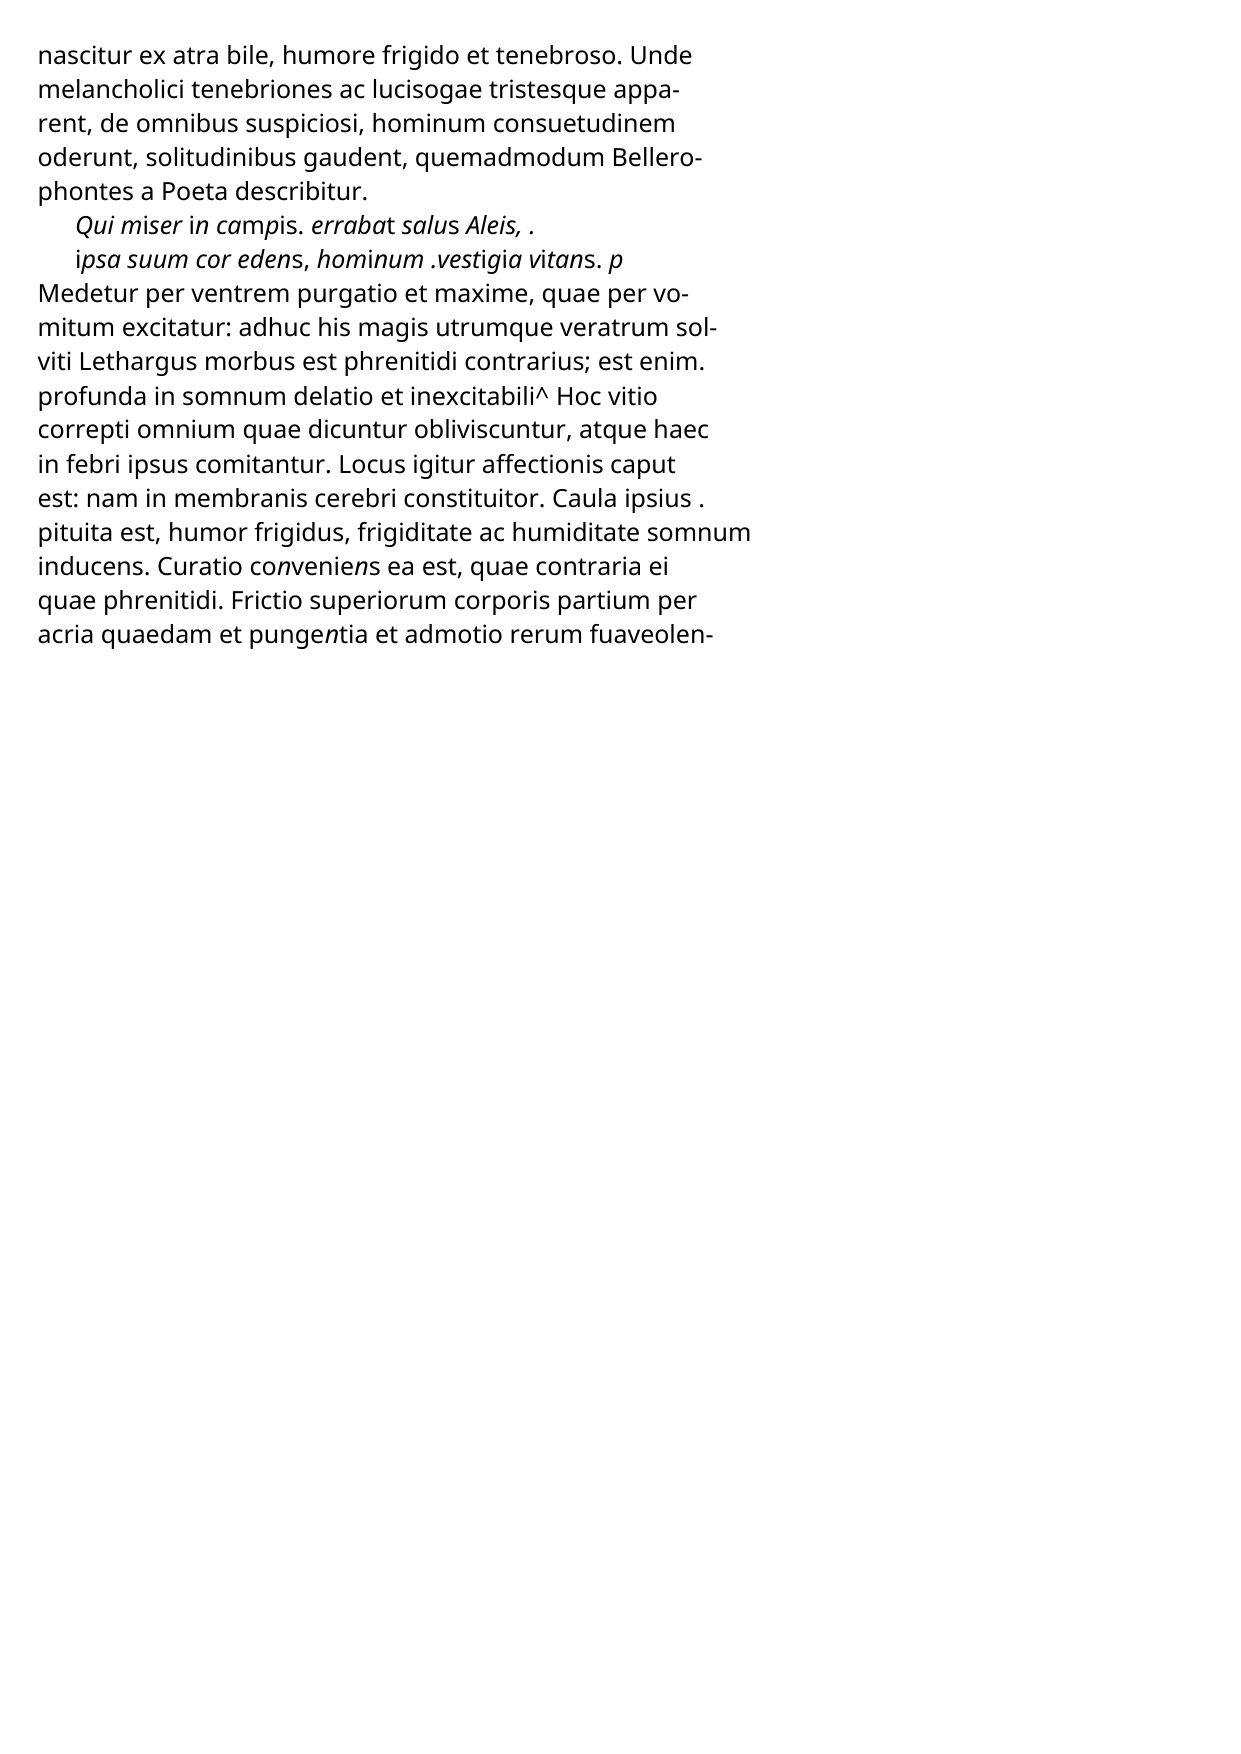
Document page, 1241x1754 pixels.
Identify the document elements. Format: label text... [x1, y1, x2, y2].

text Qui miser in campis. errabat salus Aleis, . [37, 208, 1203, 242]
text ipsa suum cor edens, hominum .vestigia vitans. p Medetur per ventrem purgatio et maxime, quae per vo- mitum excitatur: adhuc his magis utrumque veratrum sol- viti Lethargus morbus est phrenitidi contrarius; est enim. profunda in somnum delatio et inexcitabili^ Hoc vitio correpti omnium quae dicuntur obliviscuntur, atque haec in febri ipsus comitantur. Locus igitur affectionis caput est: nam in membranis cerebri constituitor. Caula ipsius . pituita est, humor frigidus, frigiditate ac humiditate somnum inducens. Curatio conveniens ea est, quae contraria ei quae phrenitidi. Frictio superiorum corporis partium per acria quaedam et pungentia et admotio rerum fuaveolen- [37, 242, 1203, 651]
text nascitur ex atra bile, humore frigido et tenebroso. Unde melancholici tenebriones ac lucisogae tristesque appa- rent, de omnibus suspiciosi, hominum consuetudinem oderunt, solitudinibus gaudent, quemadmodum Bellero- phontes a Poeta describitur. [37, 37, 1203, 208]
